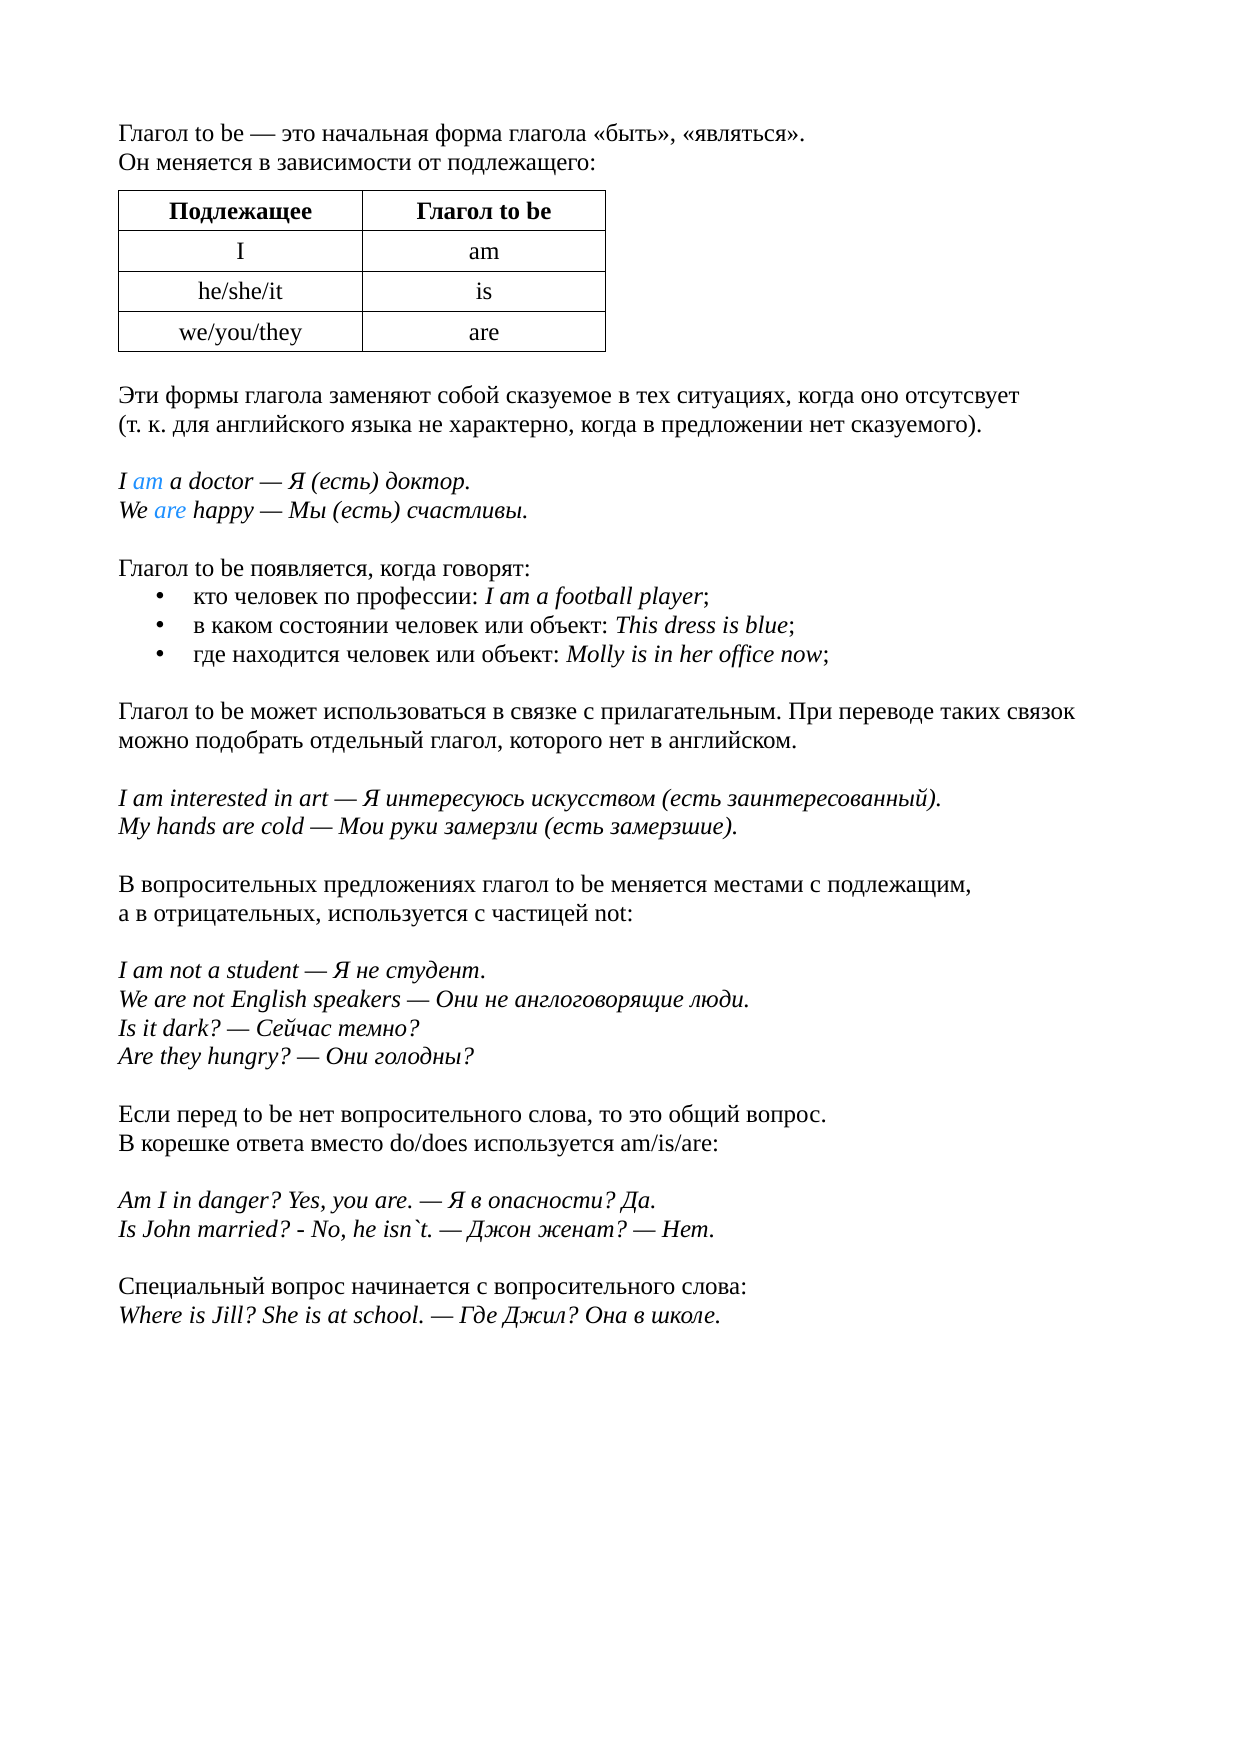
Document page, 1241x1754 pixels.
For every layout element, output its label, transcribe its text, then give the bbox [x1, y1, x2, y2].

text Is it dark? — Сейчас темно? [118, 1013, 1122, 1041]
text В вопросительных предложениях глагол to be меняется местами с подлежащим, [118, 869, 1122, 898]
text Глагол to be может использоваться в связке с прилагательным. При переводе таких связок можно подобрать отдельный глагол, которого нет в английском. [118, 696, 1122, 754]
text I am a doctor — Я (есть) доктор. [118, 466, 1122, 495]
text Эти формы глагола заменяют собой сказуемое в тех ситуациях, когда оно отсутсвует [118, 380, 1122, 409]
table_cell is [363, 272, 605, 311]
table_header Глагол to be [363, 191, 605, 230]
text We are not English speakers — Они не англоговорящие люди. [118, 984, 1122, 1013]
text а в отрицательных, используется с частицей not: [118, 898, 1122, 926]
text I am not a student — Я не студент. [118, 955, 1122, 984]
table_cell we/you/they [119, 312, 362, 351]
list кто человек по профессии: I am a football player; [156, 581, 1122, 610]
text Глагол to be — это начальная форма глагола «быть», «являться». [118, 118, 1122, 147]
text В корешке ответа вместо do/does используется am/is/are: [118, 1128, 1122, 1156]
table_header Подлежащее [119, 191, 362, 230]
text Where is Jill? She is at school. — Где Джил? Она в школе. [118, 1300, 1122, 1329]
text Если перед to be нет вопросительного слова, то это общий вопрос. [118, 1099, 1122, 1128]
table_cell I [119, 231, 362, 271]
text I am interested in art — Я интересуюсь искусством (есть заинтересованный). [118, 783, 1122, 811]
text We are happy — Мы (есть) счастливы. [118, 495, 1122, 524]
table_cell are [363, 312, 605, 351]
text Специальный вопрос начинается с вопросительного слова: [118, 1271, 1122, 1300]
text Is John married? - No, he isn`t. — Джон женат? — Нет. [118, 1214, 1122, 1243]
text (т. к. для английского языка не характерно, когда в предложении нет сказуемого). [118, 409, 1122, 438]
text My hands are cold — Мои руки замерзли (есть замерзшие). [118, 811, 1122, 840]
text Are they hungry? — Они голодны? [118, 1041, 1122, 1070]
text Он меняется в зависимости от подлежащего: [118, 147, 1122, 176]
table_cell am [363, 231, 605, 271]
text Глагол to be появляется, когда говорят: [118, 553, 1122, 581]
text Am I in danger? Yes, you are. — Я в опасности? Да. [118, 1185, 1122, 1214]
table_cell he/she/it [119, 272, 362, 311]
list где находится человек или объект: Molly is in her office now; [156, 639, 1122, 668]
list в каком состоянии человек или объект: This dress is blue; [156, 610, 1122, 639]
